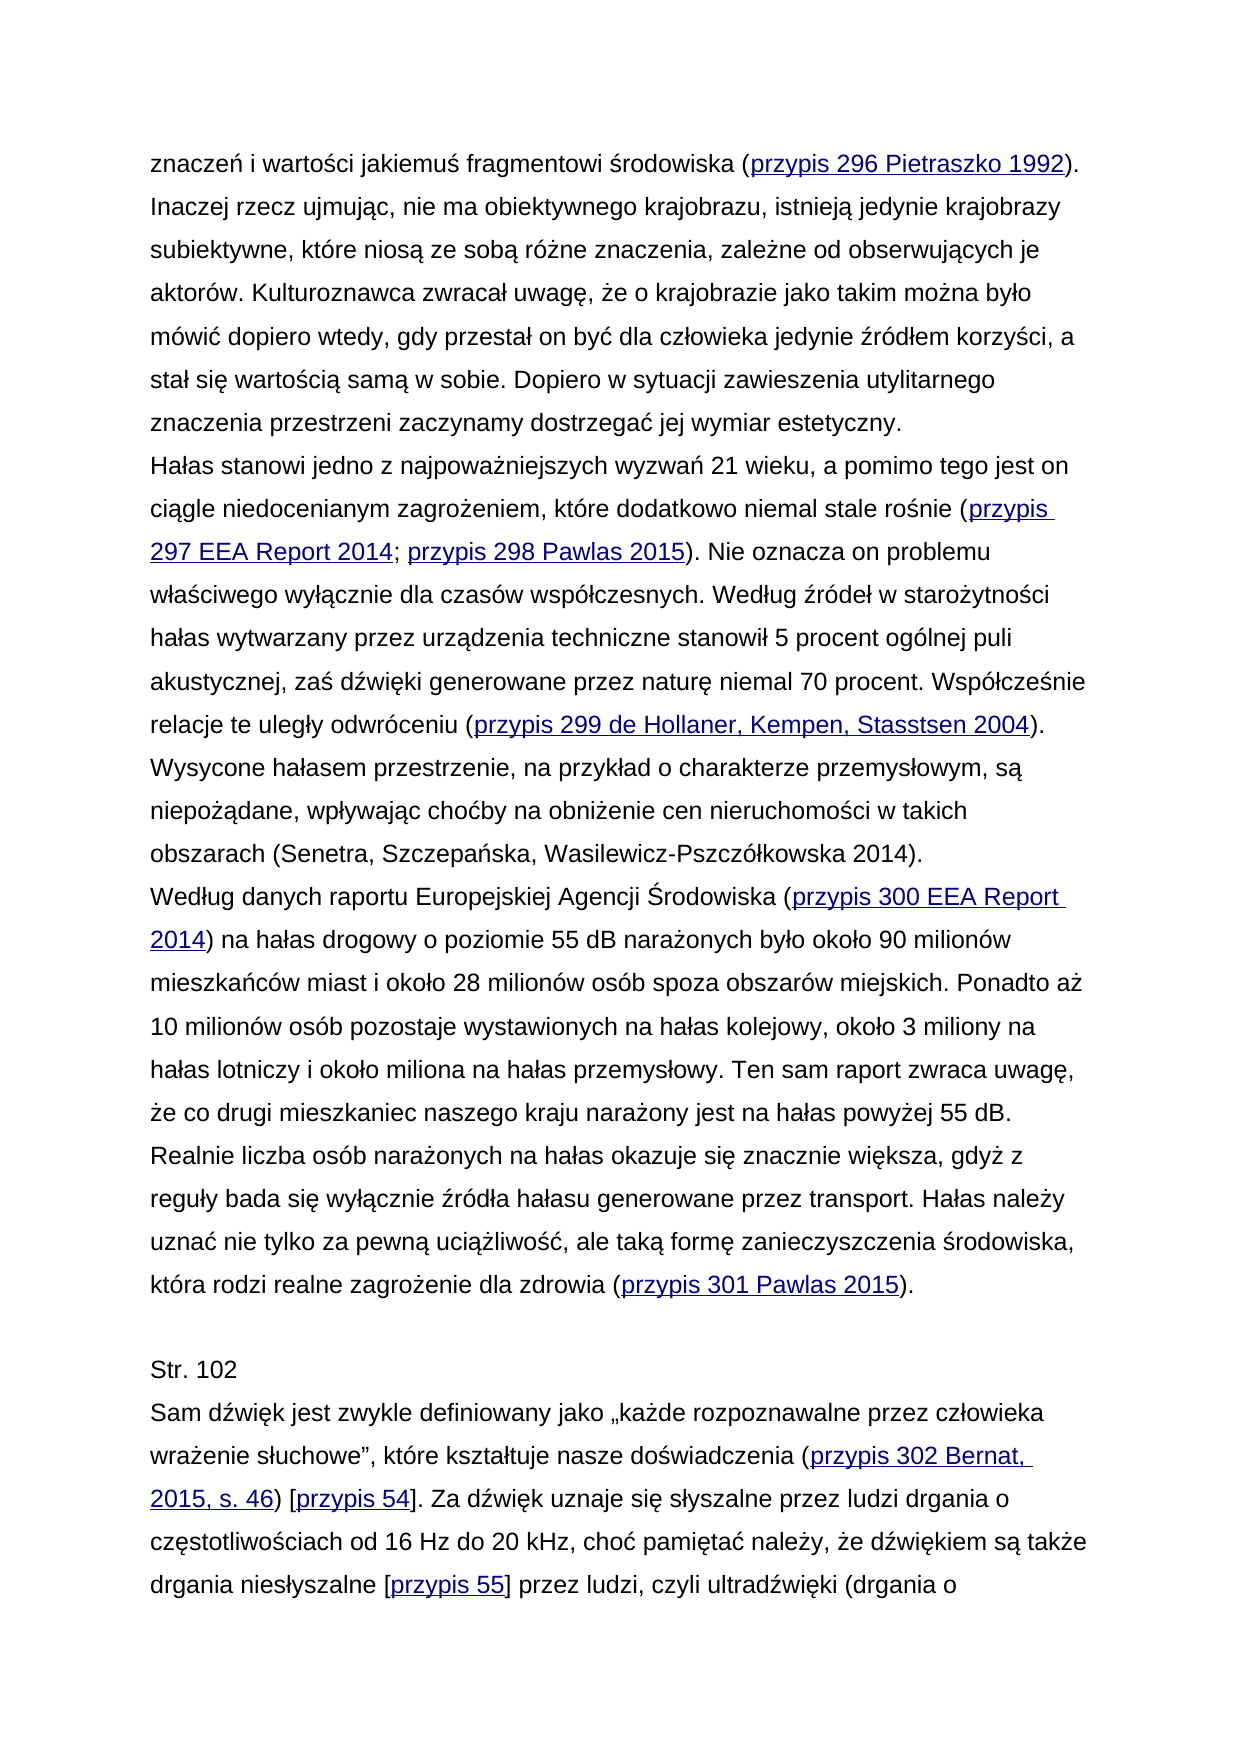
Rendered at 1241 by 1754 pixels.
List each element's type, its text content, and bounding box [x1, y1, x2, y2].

text Str. 102 [150, 1355, 1091, 1383]
text Hałas stanowi jedno z najpoważniejszych wyzwań 21 wieku, a pomimo tego jest on ciągle niedocenianym zagrożeniem, które dodatkowo niemal stale rośnie (przypis 297 EEA Report 2014; przypis 298 Pawlas 2015). Nie oznacza on problemu właściwego wyłącznie dla czasów współczesnych. Według źródeł w starożytności hałas wytwarzany przez urządzenia techniczne stanowił 5 procent ogólnej puli akustycznej, zaś dźwięki generowane przez naturę niemal 70 procent. Współcześnie relacje te uległy odwróceniu (przypis 299 de Hollaner, Kempen, Stasstsen 2004). Wysycone hałasem przestrzenie, na przykład o charakterze przemysłowym, są niepożądane, wpływając choćby na obniżenie cen nieruchomości w takich obszarach (Senetra, Szczepańska, Wasilewicz-Pszczółkowska 2014). [150, 451, 1091, 868]
text Według danych raportu Europejskiej Agencji Środowiska (przypis 300 EEA Report 2014) na hałas drogowy o poziomie 55 dB narażonych było około 90 milionów mieszkańców miast i około 28 milionów osób spoza obszarów miejskich. Ponadto aż 10 milionów osób pozostaje wystawionych na hałas kolejowy, około 3 miliony na hałas lotniczy i około miliona na hałas przemysłowy. Ten sam raport zwraca uwagę, że co drugi mieszkaniec naszego kraju narażony jest na hałas powyżej 55 dB. Realnie liczba osób narażonych na hałas okazuje się znacznie większa, gdyż z reguły bada się wyłącznie źródła hałasu generowane przez transport. Hałas należy uznać nie tylko za pewną uciążliwość, ale taką formę zanieczyszczenia środowiska, która rodzi realne zagrożenie dla zdrowia (przypis 301 Pawlas 2015). [150, 882, 1091, 1299]
text znaczeń i wartości jakiemuś fragmentowi środowiska (przypis 296 Pietraszko 1992). Inaczej rzecz ujmując, nie ma obiektywnego krajobrazu, istnieją jedynie krajobrazy subiektywne, które niosą ze sobą różne znaczenia, zależne od obserwujących je aktorów. Kulturoznawca zwracał uwagę, że o krajobrazie jako takim można było mówić dopiero wtedy, gdy przestał on być dla człowieka jedynie źródłem korzyści, a stał się wartością samą w sobie. Dopiero w sytuacji zawieszenia utylitarnego znaczenia przestrzeni zaczynamy dostrzegać jej wymiar estetyczny. [150, 149, 1091, 436]
text Sam dźwięk jest zwykle definiowany jako „każde rozpoznawalne przez człowieka wrażenie słuchowe”, które kształtuje nasze doświadczenia (przypis 302 Bernat, 2015, s. 46) [przypis 54]. Za dźwięk uznaje się słyszalne przez ludzi drgania o częstotliwościach od 16 Hz do 20 kHz, choć pamiętać należy, że dźwiękiem są także drgania niesłyszalne [przypis 55] przez ludzi, czyli ultradźwięki (drgania o [150, 1398, 1091, 1599]
